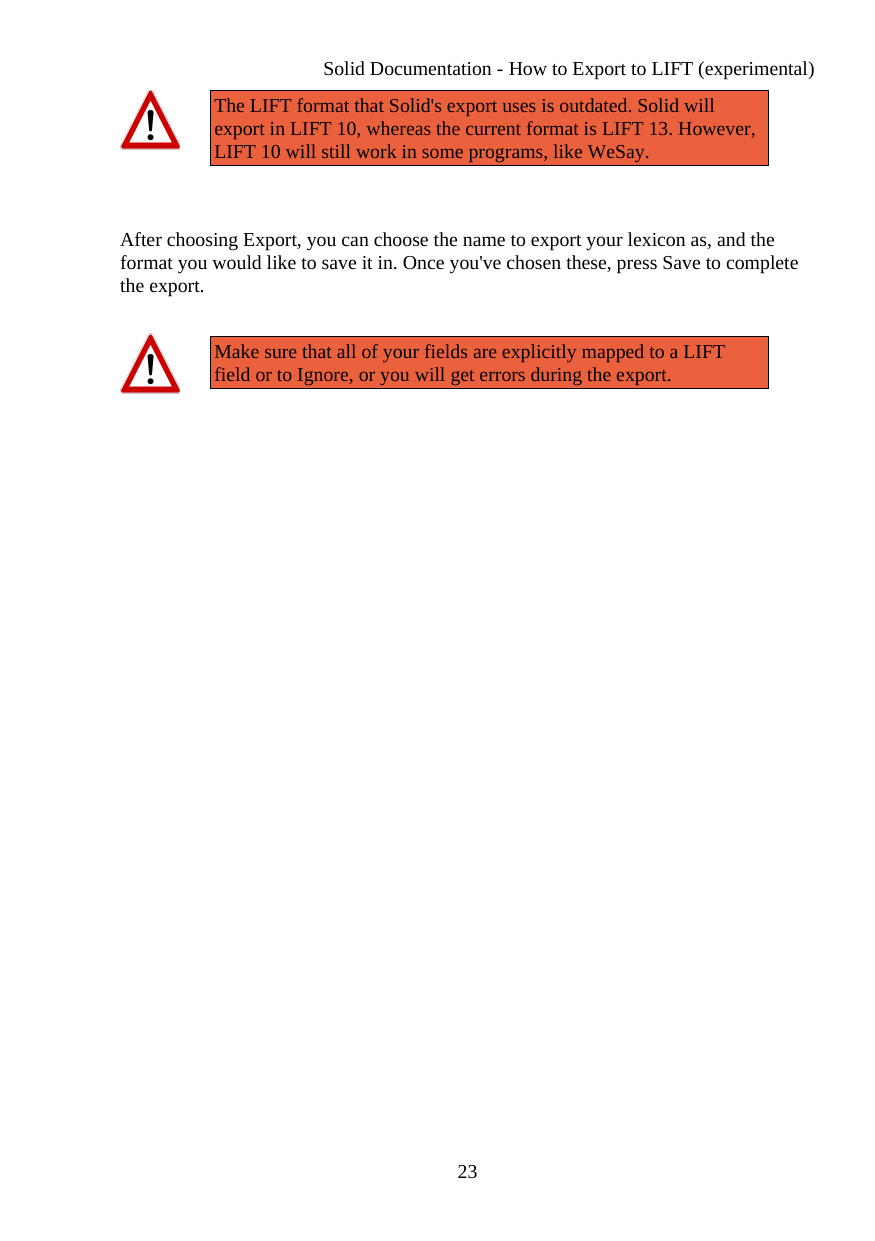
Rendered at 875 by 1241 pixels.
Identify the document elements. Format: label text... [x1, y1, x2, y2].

text The LIFT format that Solid's export uses is outdated. Solid will export in LIFT 10, whereas the current format is LIFT 13. However, LIFT 10 will still work in some programs, like WeSay. [211, 91, 768, 165]
picture [120, 333, 181, 394]
text Make sure that all of your fields are explicitly mapped to a LIFT field or to Ignore, or you will get errors during the export. [211, 337, 768, 388]
text After choosing Export, you can choose the name to export your lexicon as, and the format you would like to save it in. Once you've chosen these, press Save to complete the export. [120, 228, 814, 297]
picture [120, 90, 181, 150]
